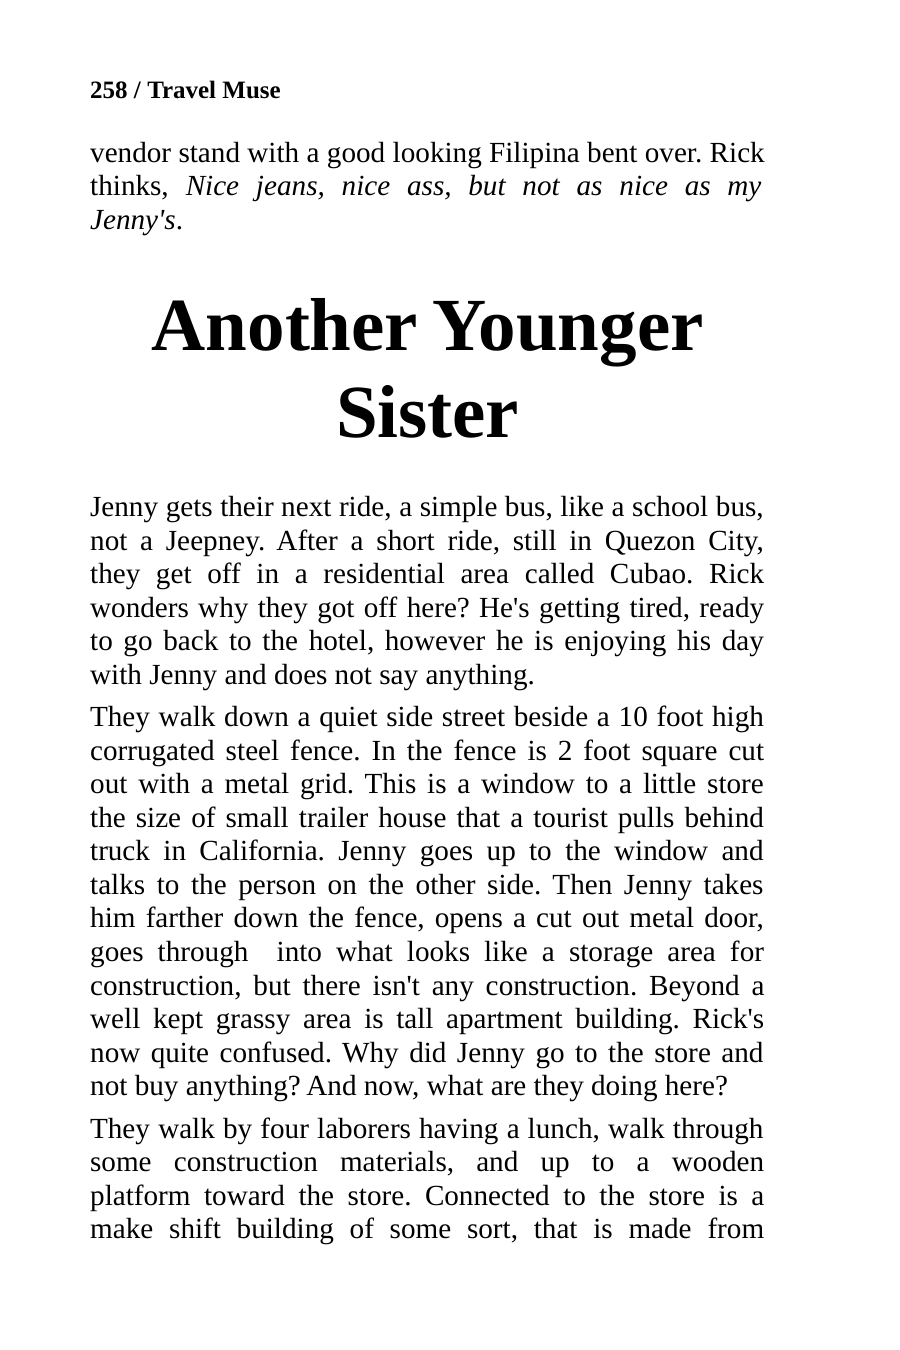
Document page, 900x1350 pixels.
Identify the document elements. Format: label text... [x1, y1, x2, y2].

subtitle Another Younger Sister [90, 281, 765, 453]
text vendor stand with a good looking Filipina bent over. Rick thinks, Nice jeans, nice ass, but not as nice as my Jenny's. [90, 135, 765, 236]
text Jenny gets their next ride, a simple bus, like a school bus, not a Jeepney. After a short ride, still in Quezon City, they get off in a residential area called Cubao. Rick wonders why they got off here? He's getting tired, ready to go back to the hotel, however he is enjoying his day with Jenny and does not say anything. [90, 489, 765, 690]
text They walk by four laborers having a lunch, walk through some construction materials, and up to a wooden platform toward the store. Connected to the store is a make shift building of some sort, that is made from [90, 1111, 765, 1245]
text They walk down a quiet side street beside a 10 foot high corrugated steel fence. In the fence is 2 foot square cut out with a metal grid. This is a window to a little store the size of small trailer house that a tourist pulls behind truck in California. Jenny goes up to the window and talks to the person on the other side. Then Jenny takes him farther down the fence, opens a cut out metal door, goes through into what looks like a storage area for construction, but there isn't any construction. Beyond a well kept grassy area is tall apartment building. Rick's now quite confused. Why did Jenny go to the store and not buy anything? And now, what are they doing here? [90, 699, 765, 1102]
